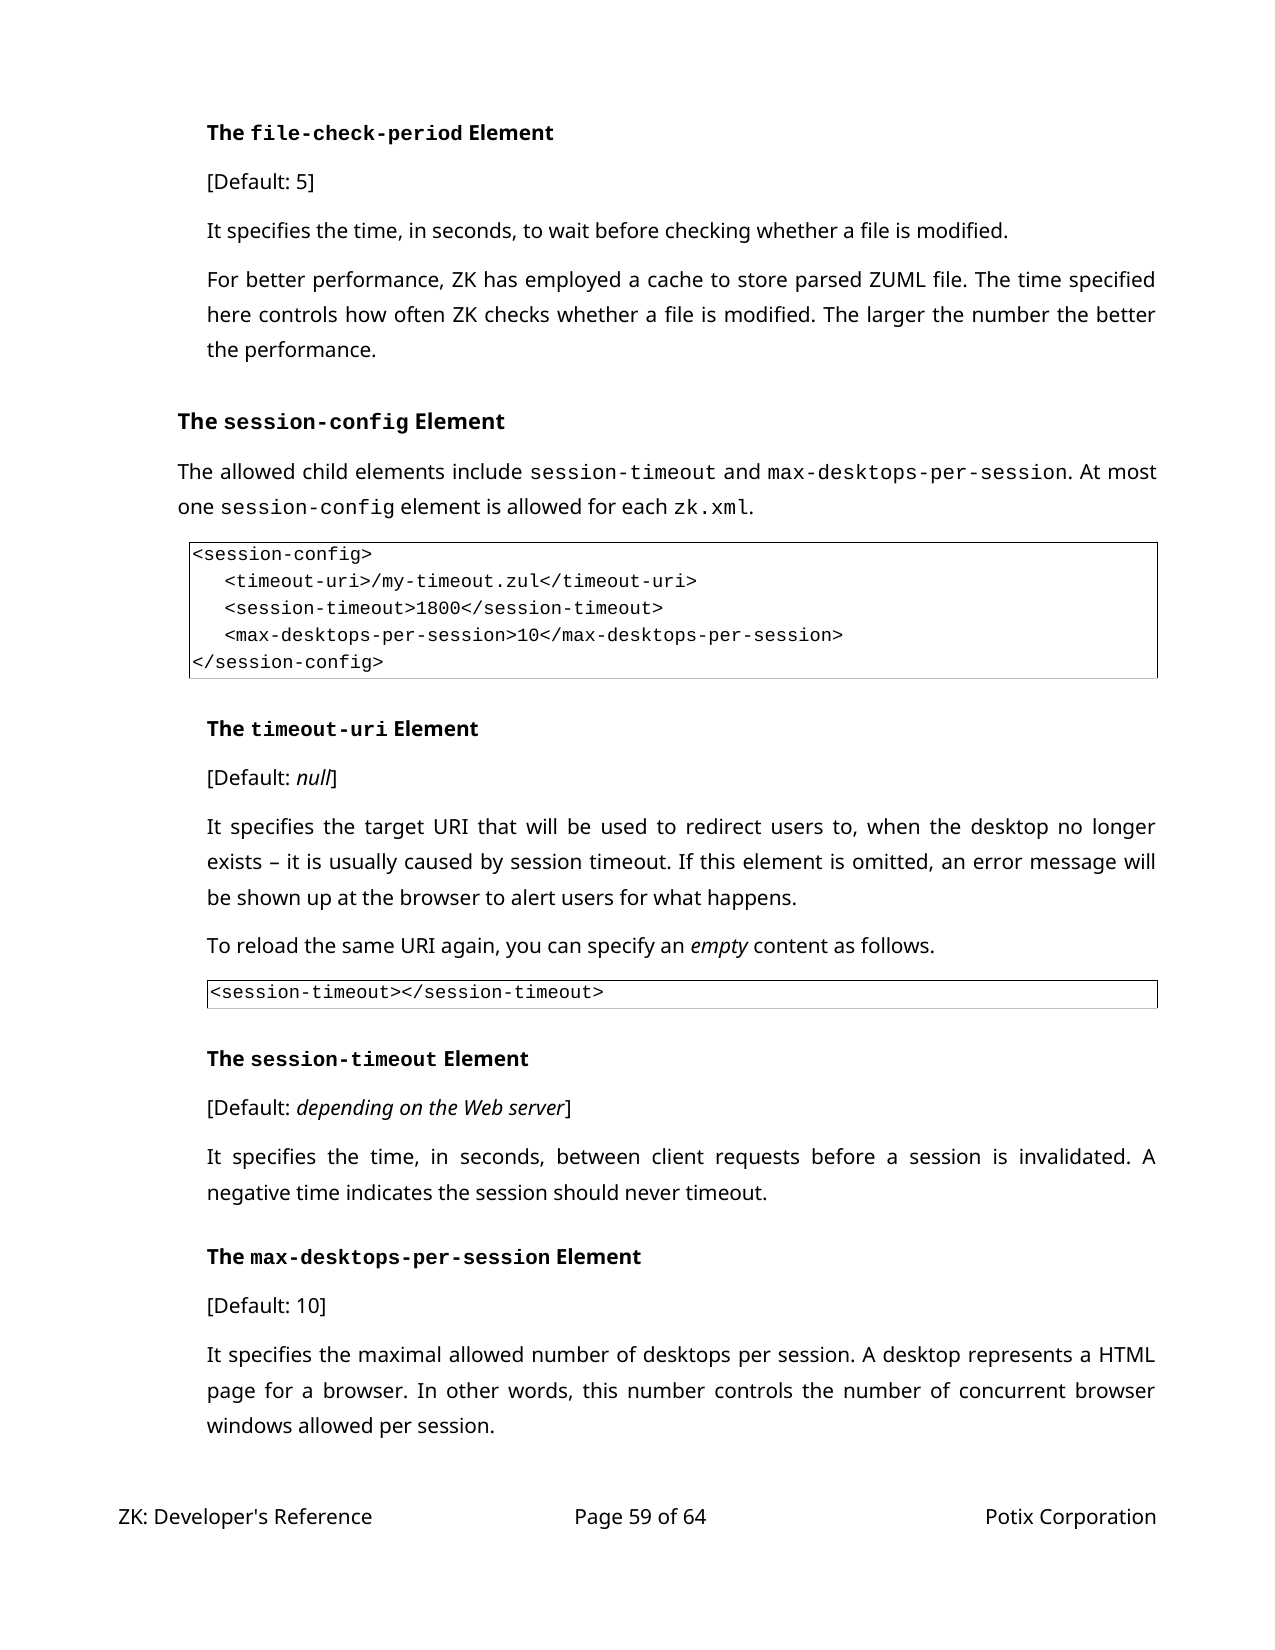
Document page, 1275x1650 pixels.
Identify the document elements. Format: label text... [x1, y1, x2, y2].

text The allowed child elements include session-timeout and max-desktops-per-session. At most one session-config element is allowed for each zk.xml. [177, 457, 1157, 521]
text <session-timeout></session-timeout> [208, 981, 1157, 1008]
subtitle The file-check-period Element [207, 118, 1157, 147]
text [Default: 5] [207, 167, 1157, 196]
text <max-desktops-per-session>10</max-desktops-per-session> [190, 623, 1157, 647]
text [Default: 10] [207, 1292, 1157, 1320]
text </session-config> [190, 650, 1157, 678]
text It specifies the maximal allowed number of desktops per session. A desktop represents a HTML page for a browser. In other words, this number controls the number of concurrent browser windows allowed per session. [207, 1341, 1157, 1439]
text It specifies the time, in seconds, between client requests before a session is invalidated. A negative time indicates the session should never timeout. [207, 1142, 1157, 1206]
subtitle The timeout-uri Element [207, 714, 1157, 743]
subtitle The session-config Element [177, 406, 1157, 436]
text It specifies the target URI that will be used to redirect users to, when the desktop no longer exists – it is usually caused by session timeout. If this element is omitted, an error message will be shown up at the browser to alert users for what happens. [207, 812, 1157, 911]
text To reload the same URI again, you can specify an empty content as follows. [207, 932, 1157, 960]
text [Default: depending on the Web server] [207, 1093, 1157, 1122]
text For better performance, ZK has employed a cache to store parsed ZUML file. The time specified here controls how often ZK checks whether a file is modified. The larger the number the better the performance. [207, 265, 1157, 364]
text [Default: null] [207, 763, 1157, 792]
text <session-timeout>1800</session-timeout> [190, 596, 1157, 620]
text <session-config> [190, 543, 1157, 566]
text <timeout-uri>/my-timeout.zul</timeout-uri> [190, 569, 1157, 593]
subtitle The max-desktops-per-session Element [207, 1242, 1157, 1271]
text It specifies the time, in seconds, to wait before checking whether a file is modified. [207, 216, 1157, 244]
subtitle The session-timeout Element [207, 1044, 1157, 1073]
